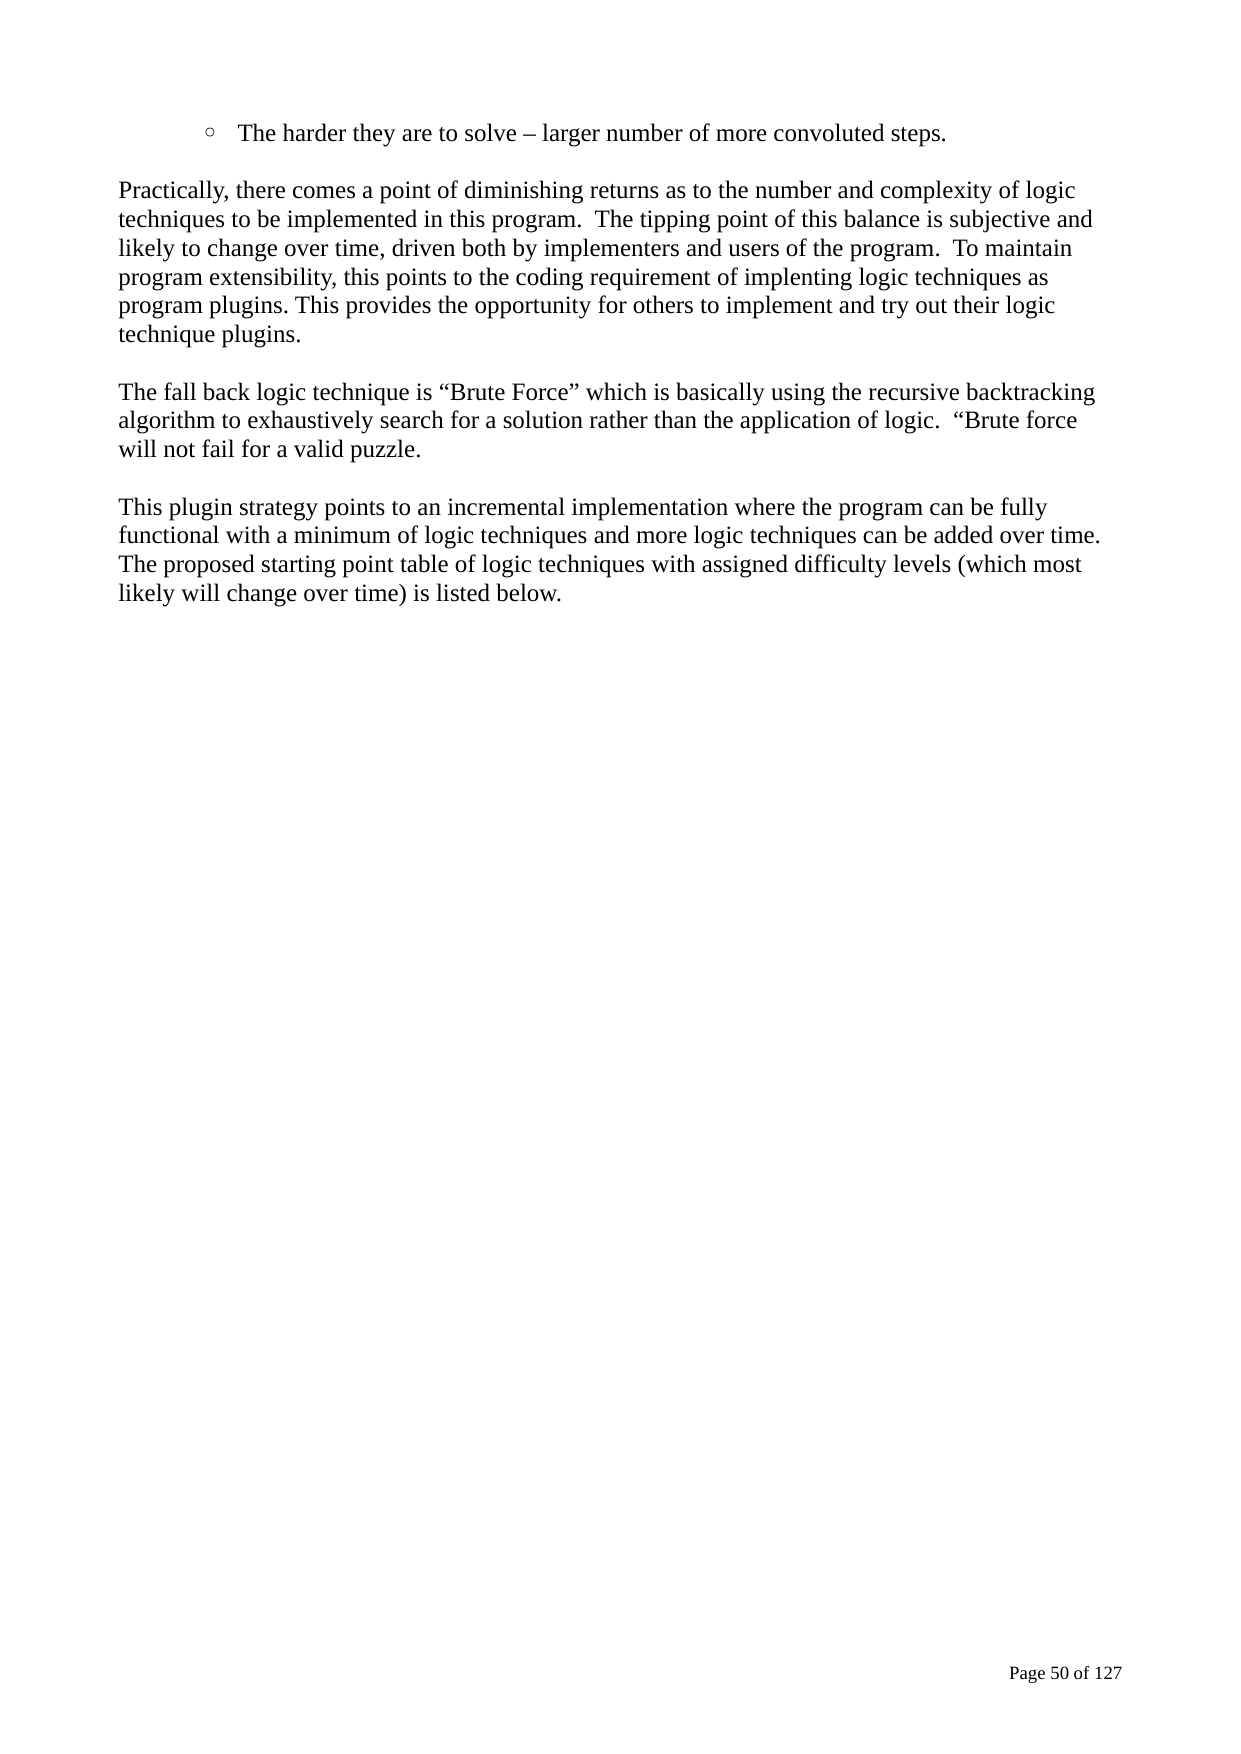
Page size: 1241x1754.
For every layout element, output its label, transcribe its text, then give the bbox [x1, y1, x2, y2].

list The harder they are to solve – larger number of more convoluted steps. [200, 118, 1122, 147]
text The proposed starting point table of logic techniques with assigned difficulty levels (which most likely will change over time) is listed below. [118, 549, 1122, 607]
text This plugin strategy points to an incremental implementation where the program can be fully functional with a minimum of logic techniques and more logic techniques can be added over time. [118, 492, 1122, 549]
text Practically, there comes a point of diminishing returns as to the number and complexity of logic techniques to be implemented in this program. The tipping point of this balance is subjective and likely to change over time, driven both by implementers and users of the program. To maintain program extensibility, this points to the coding requirement of implenting logic techniques as program plugins. This provides the opportunity for others to implement and try out their logic technique plugins. [118, 176, 1122, 348]
text The fall back logic technique is “Brute Force” which is basically using the recursive backtracking algorithm to exhaustively search for a solution rather than the application of logic. “Brute force will not fail for a valid puzzle. [118, 377, 1122, 463]
